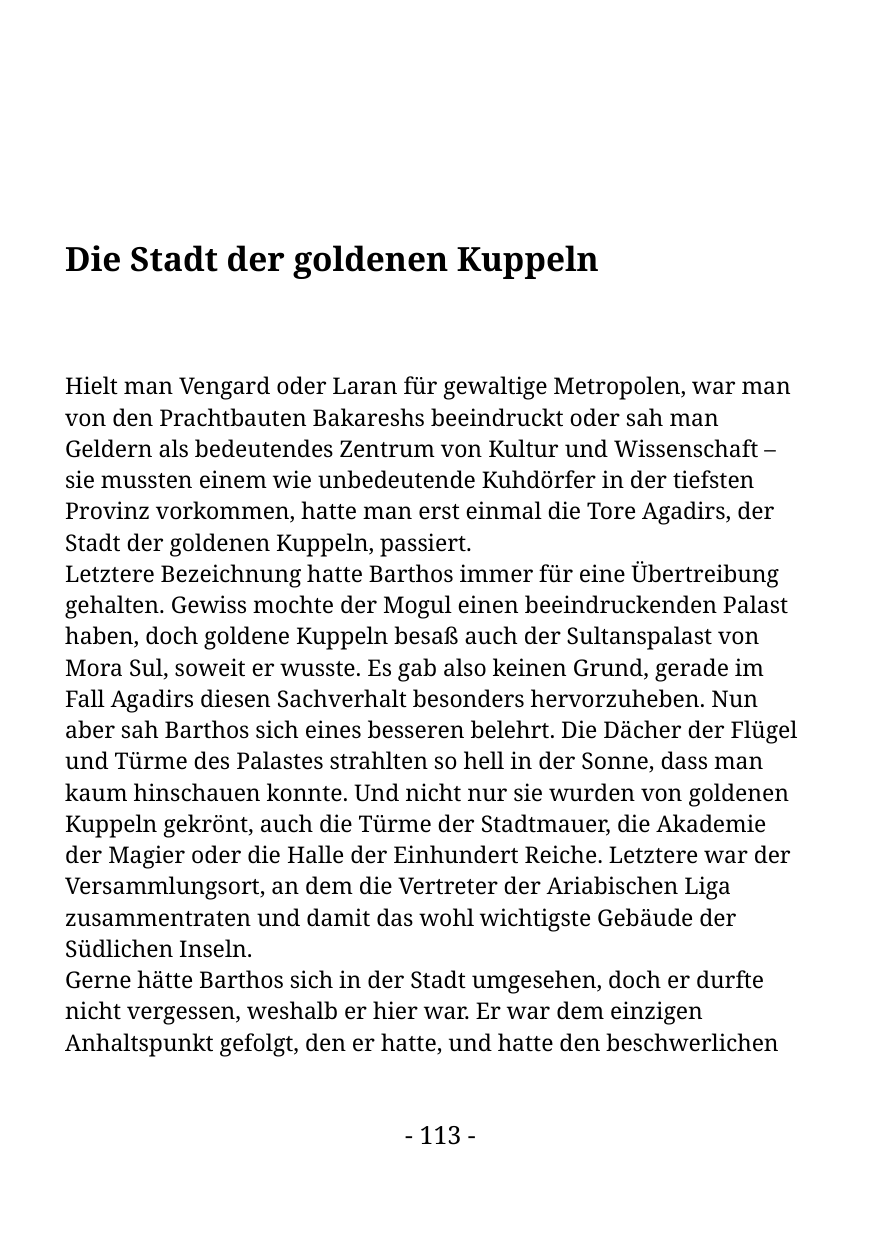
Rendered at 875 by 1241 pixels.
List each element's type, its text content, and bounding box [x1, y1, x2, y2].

text Hielt man Vengard oder Laran für gewaltige Metropolen, war man von den Prachtbauten Bakareshs beeindruckt oder sah man Geldern als bedeutendes Zentrum von Kultur und Wissenschaft – sie mussten einem wie unbedeutende Kuhdörfer in der tiefsten Provinz vorkommen, hatte man erst einmal die Tore Agadirs, der Stadt der goldenen Kuppeln, passiert. Letztere Bezeichnung hatte Barthos immer für eine Übertreibung gehalten. Gewiss mochte der Mogul einen beeindruckenden Palast haben, doch goldene Kuppeln besaß auch der Sultanspalast von Mora Sul, soweit er wusste. Es gab also keinen Grund, gerade im Fall Agadirs diesen Sachverhalt besonders hervorzuheben. Nun aber sah Barthos sich eines besseren belehrt. Die Dächer der Flügel und Türme des Palastes strahlten so hell in der Sonne, dass man kaum hinschauen konnte. Und nicht nur sie wurden von goldenen Kuppeln gekrönt, auch die Türme der Stadtmauer, die Akademie der Magier oder die Halle der Einhundert Reiche. Letztere war der Versammlungsort, an dem die Vertreter der Ariabischen Liga zusammentraten und damit das wohl wichtigste Gebäude der Südlichen Inseln. Gerne hätte Barthos sich in der Stadt umgesehen, doch er durfte nicht vergessen, weshalb er hier war. Er war dem einzigen Anhaltspunkt gefolgt, den er hatte, und hatte den beschwerlichen [65, 370, 809, 1058]
subtitle Die Stadt der goldenen Kuppeln [65, 236, 809, 282]
